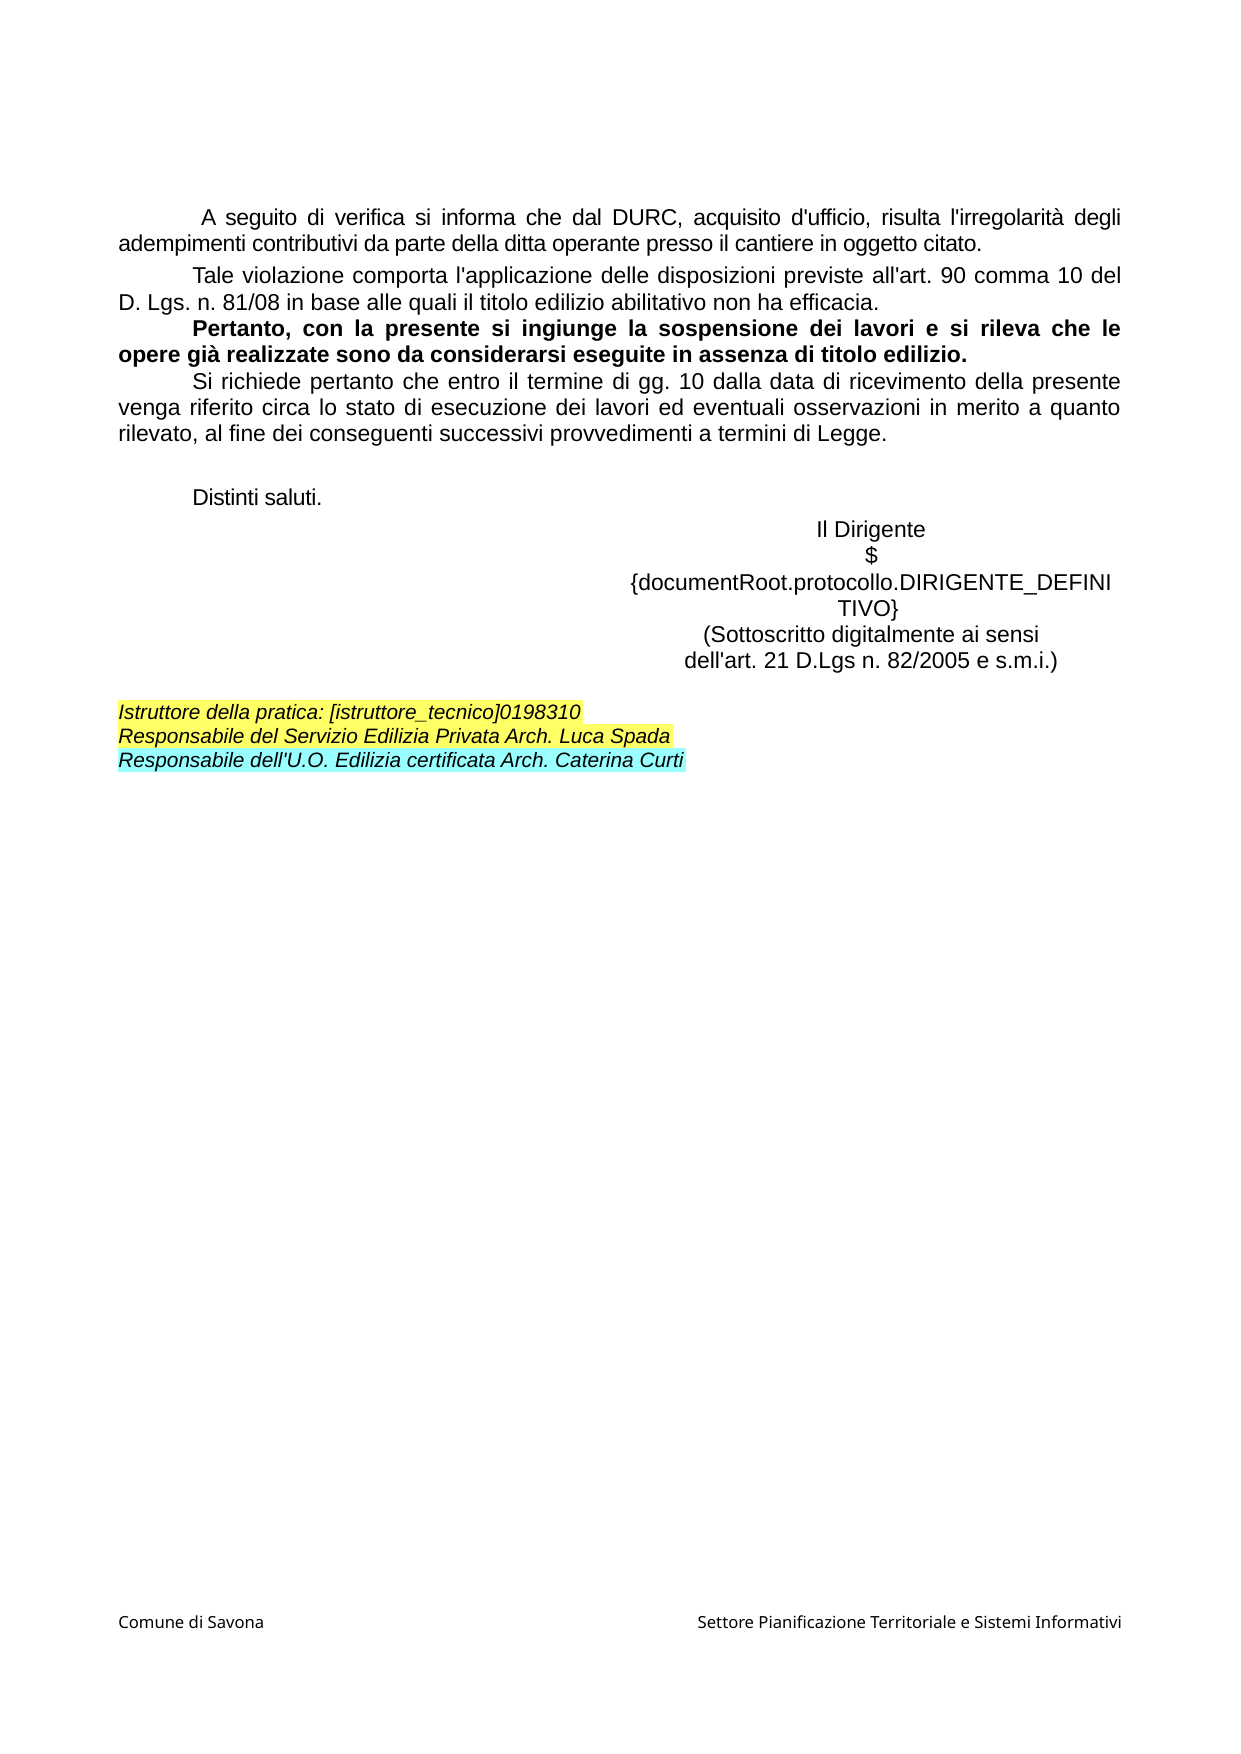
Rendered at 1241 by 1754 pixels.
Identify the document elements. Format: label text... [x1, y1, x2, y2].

text Responsabile del Servizio Edilizia Privata Arch. Luca Spada [118, 724, 1122, 748]
table_header [118, 516, 620, 542]
text Tale violazione comporta l'applicazione delle disposizioni previste all'art. 90 comma 10 del D. Lgs. n. 81/08 in base alle quali il titolo edilizio abilitativo non ha efficacia. [118, 262, 1122, 315]
text Distinti saluti. [118, 483, 1122, 510]
text Istruttore della pratica: [istruttore_tecnico]0198310 [118, 700, 1122, 724]
text Si richiede pertanto che entro il termine di gg. 10 dalla data di ricevimento della presente venga riferito circa lo stato di esecuzione dei lavori ed eventuali osservazioni in merito a quanto rilevato, al fine dei conseguenti successivi provvedimenti a termini di Legge. [118, 368, 1122, 447]
text Responsabile dell'U.O. Edilizia certificata Arch. Caterina Curti [118, 748, 1122, 772]
text Pertanto, con la presente si ingiunge la sospensione dei lavori e si rileva che le opere già realizzate sono da considerarsi eseguite in assenza di titolo edilizio. [118, 315, 1122, 368]
text A seguito di verifica si informa che dal DURC, acquisito d'ufficio, risulta l'irregolarità degli adempimenti contributivi da parte della ditta operante presso il cantiere in oggetto citato. [118, 203, 1122, 256]
table_cell [118, 542, 620, 700]
table_header Il Dirigente [620, 516, 1122, 542]
table_cell ${documentRoot.protocollo.DIRIGENTE_DEFINITIVO} (Sottoscritto digitalmente ai sensi dell'art. 21 D.Lgs n. 82/2005 e s.m.i.) [620, 542, 1122, 700]
